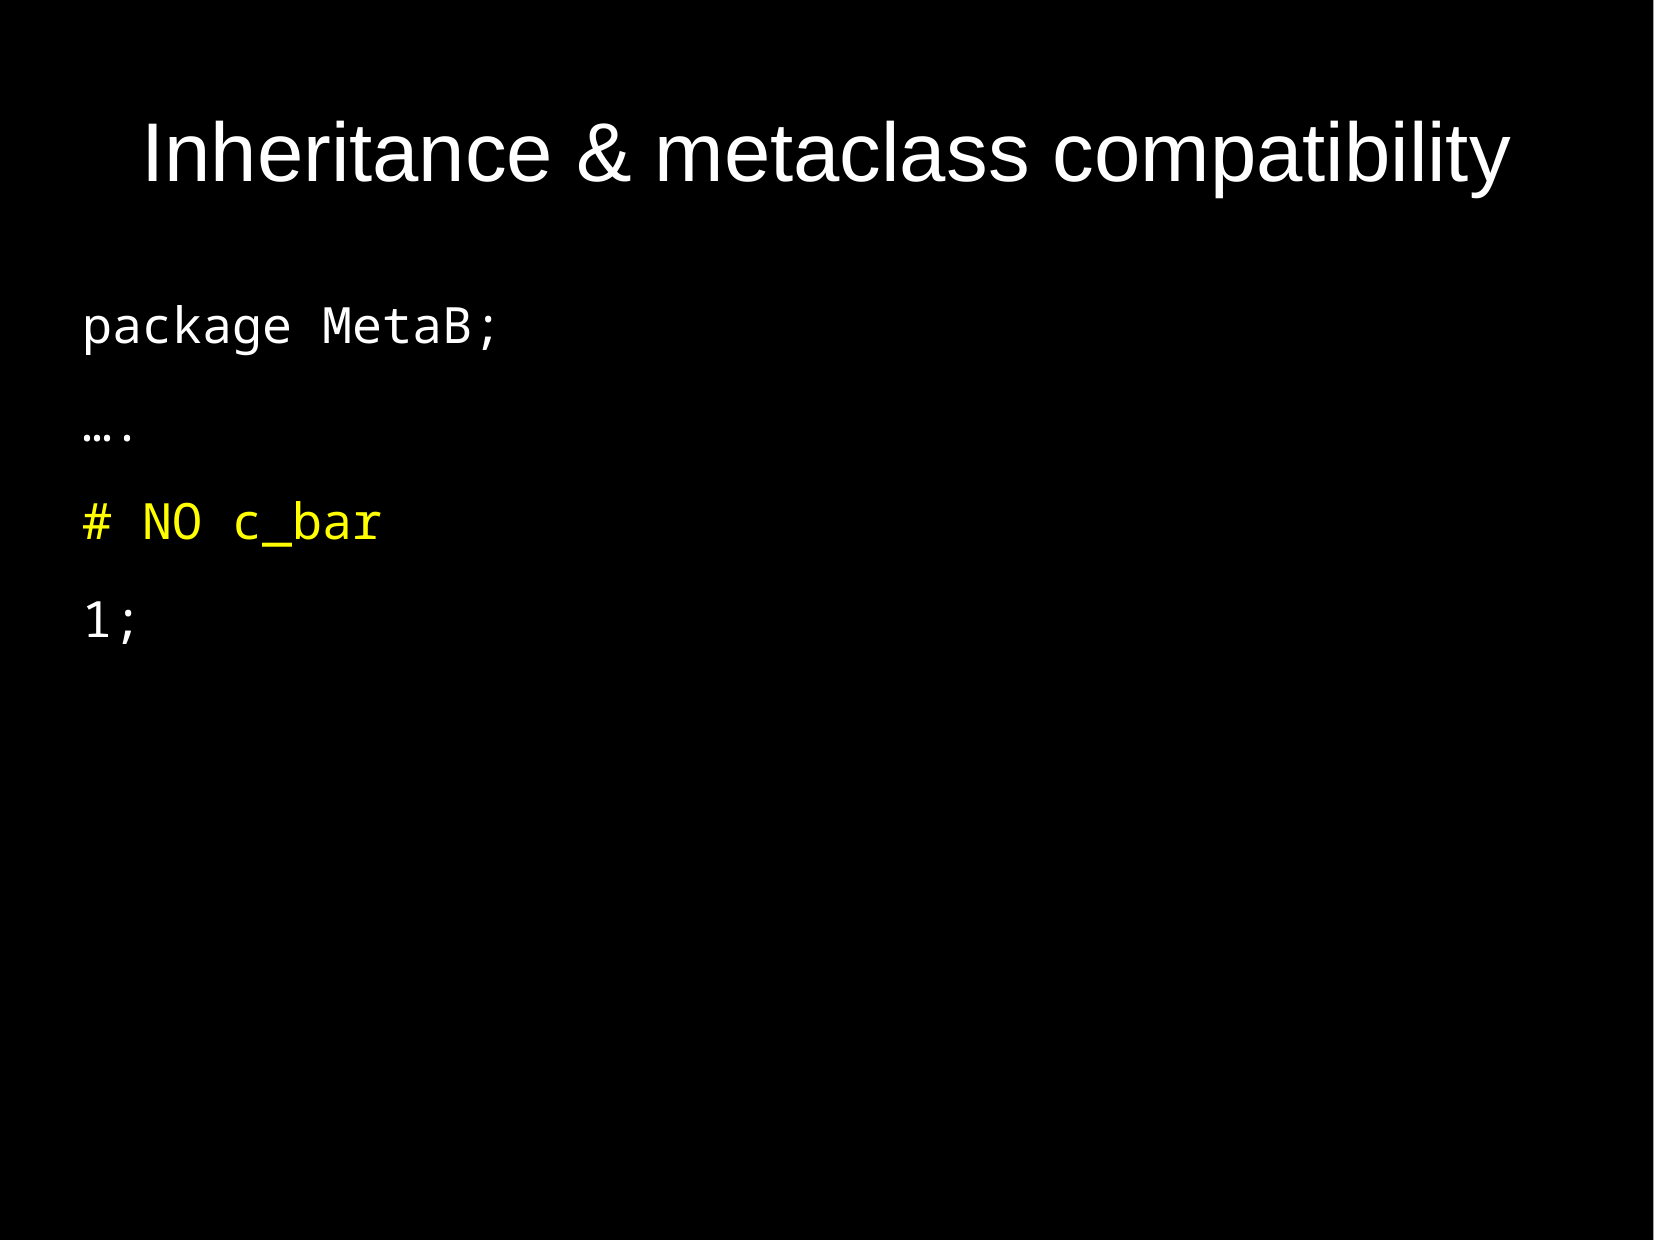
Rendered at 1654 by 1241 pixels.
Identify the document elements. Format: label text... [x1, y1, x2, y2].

title Inheritance & metaclass compatibility [82, 49, 1571, 257]
list package MetaB; …. # NO c_bar 1; [82, 290, 1538, 1010]
